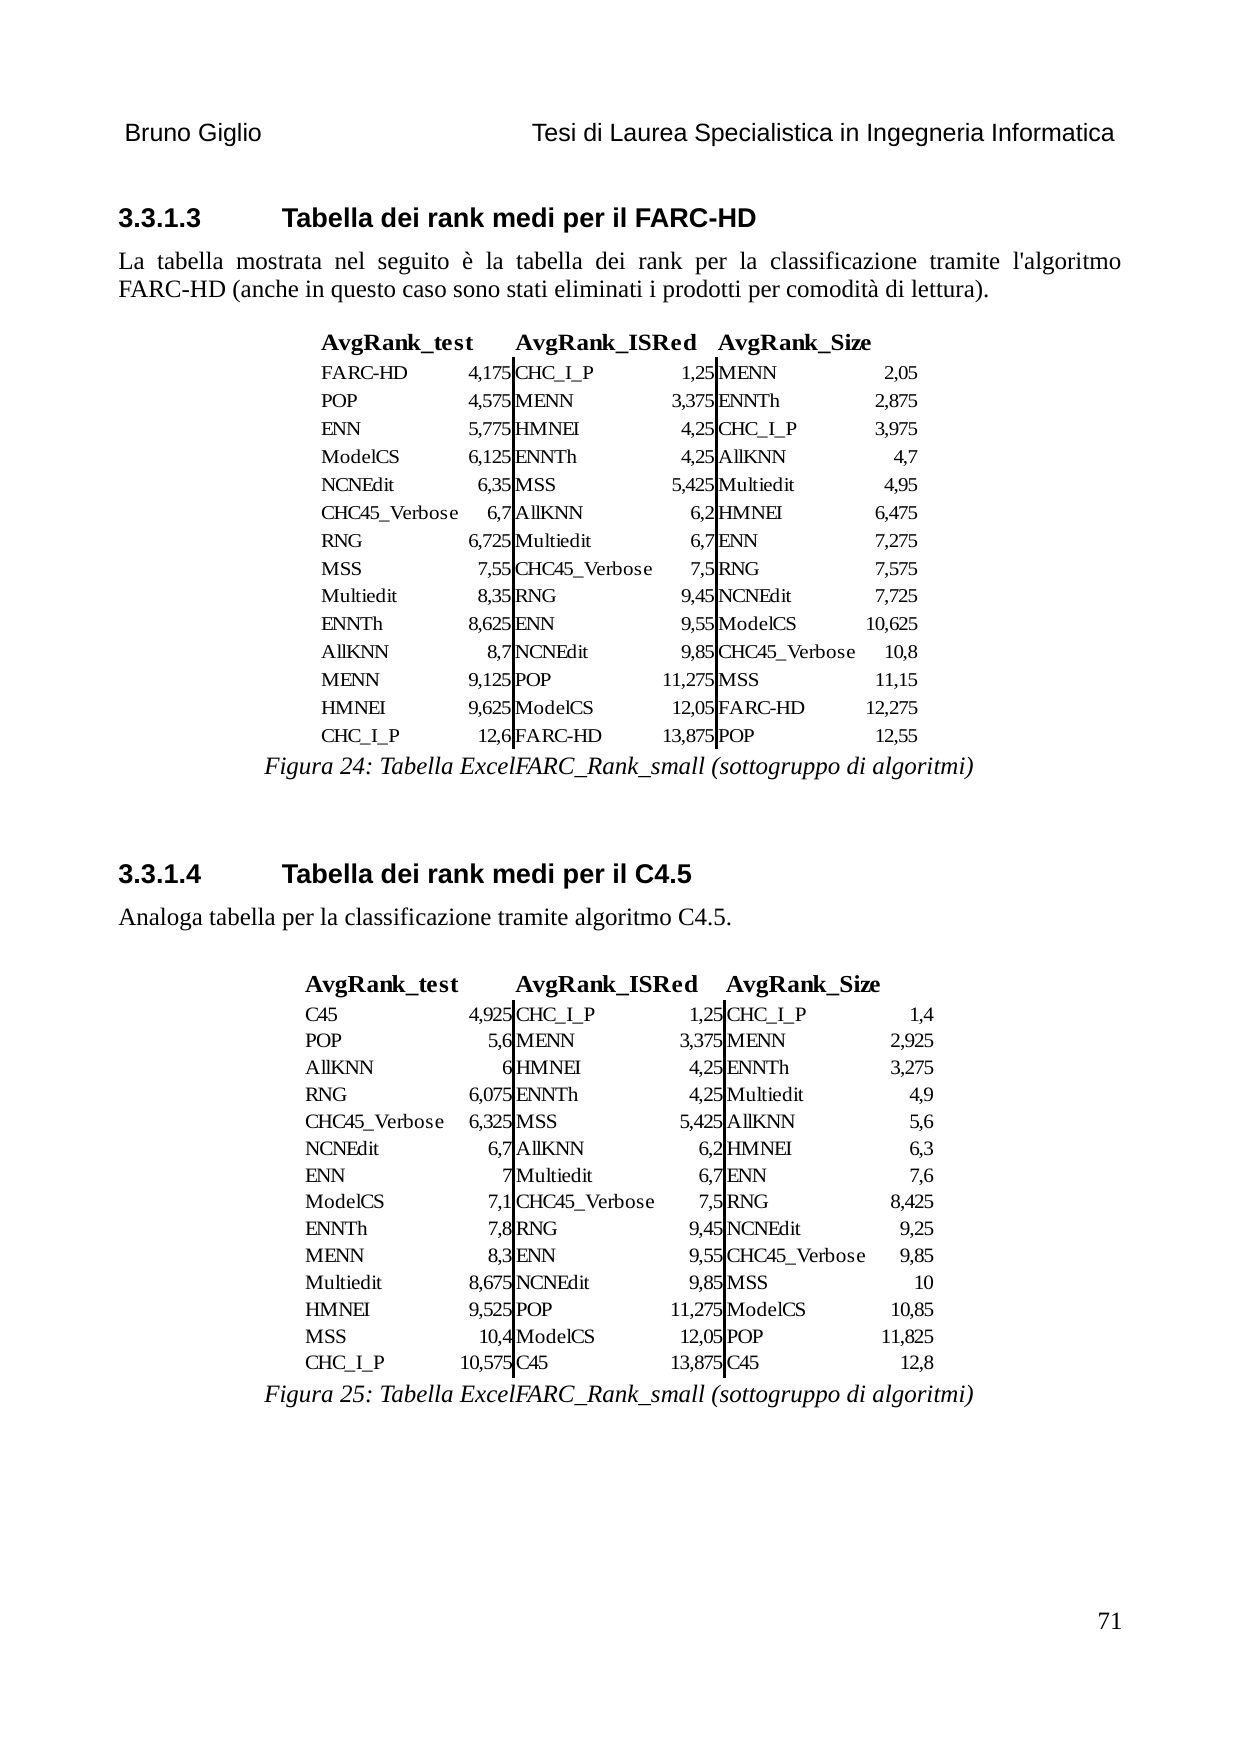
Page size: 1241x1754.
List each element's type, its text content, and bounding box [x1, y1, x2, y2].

text Figura 25: Tabella ExcelFARC_Rank_small (sottogruppo di algoritmi) [168, 970, 1072, 1408]
subtitle Tabella dei rank medi per il C4.5 [118, 858, 1122, 889]
text La tabella mostrata nel seguito è la tabella dei rank per la classificazione tramite l'algoritmo FARC-HD (anche in questo caso sono stati eliminati i prodotti per comodità di lettura). [118, 246, 1122, 303]
text Analoga tabella per la classificazione tramite algoritmo C4.5. [118, 902, 1122, 930]
subtitle Tabella dei rank medi per il FARC-HD [118, 202, 1122, 233]
text Figura 24: Tabella ExcelFARC_Rank_small (sottogruppo di algoritmi) [218, 328, 1022, 780]
